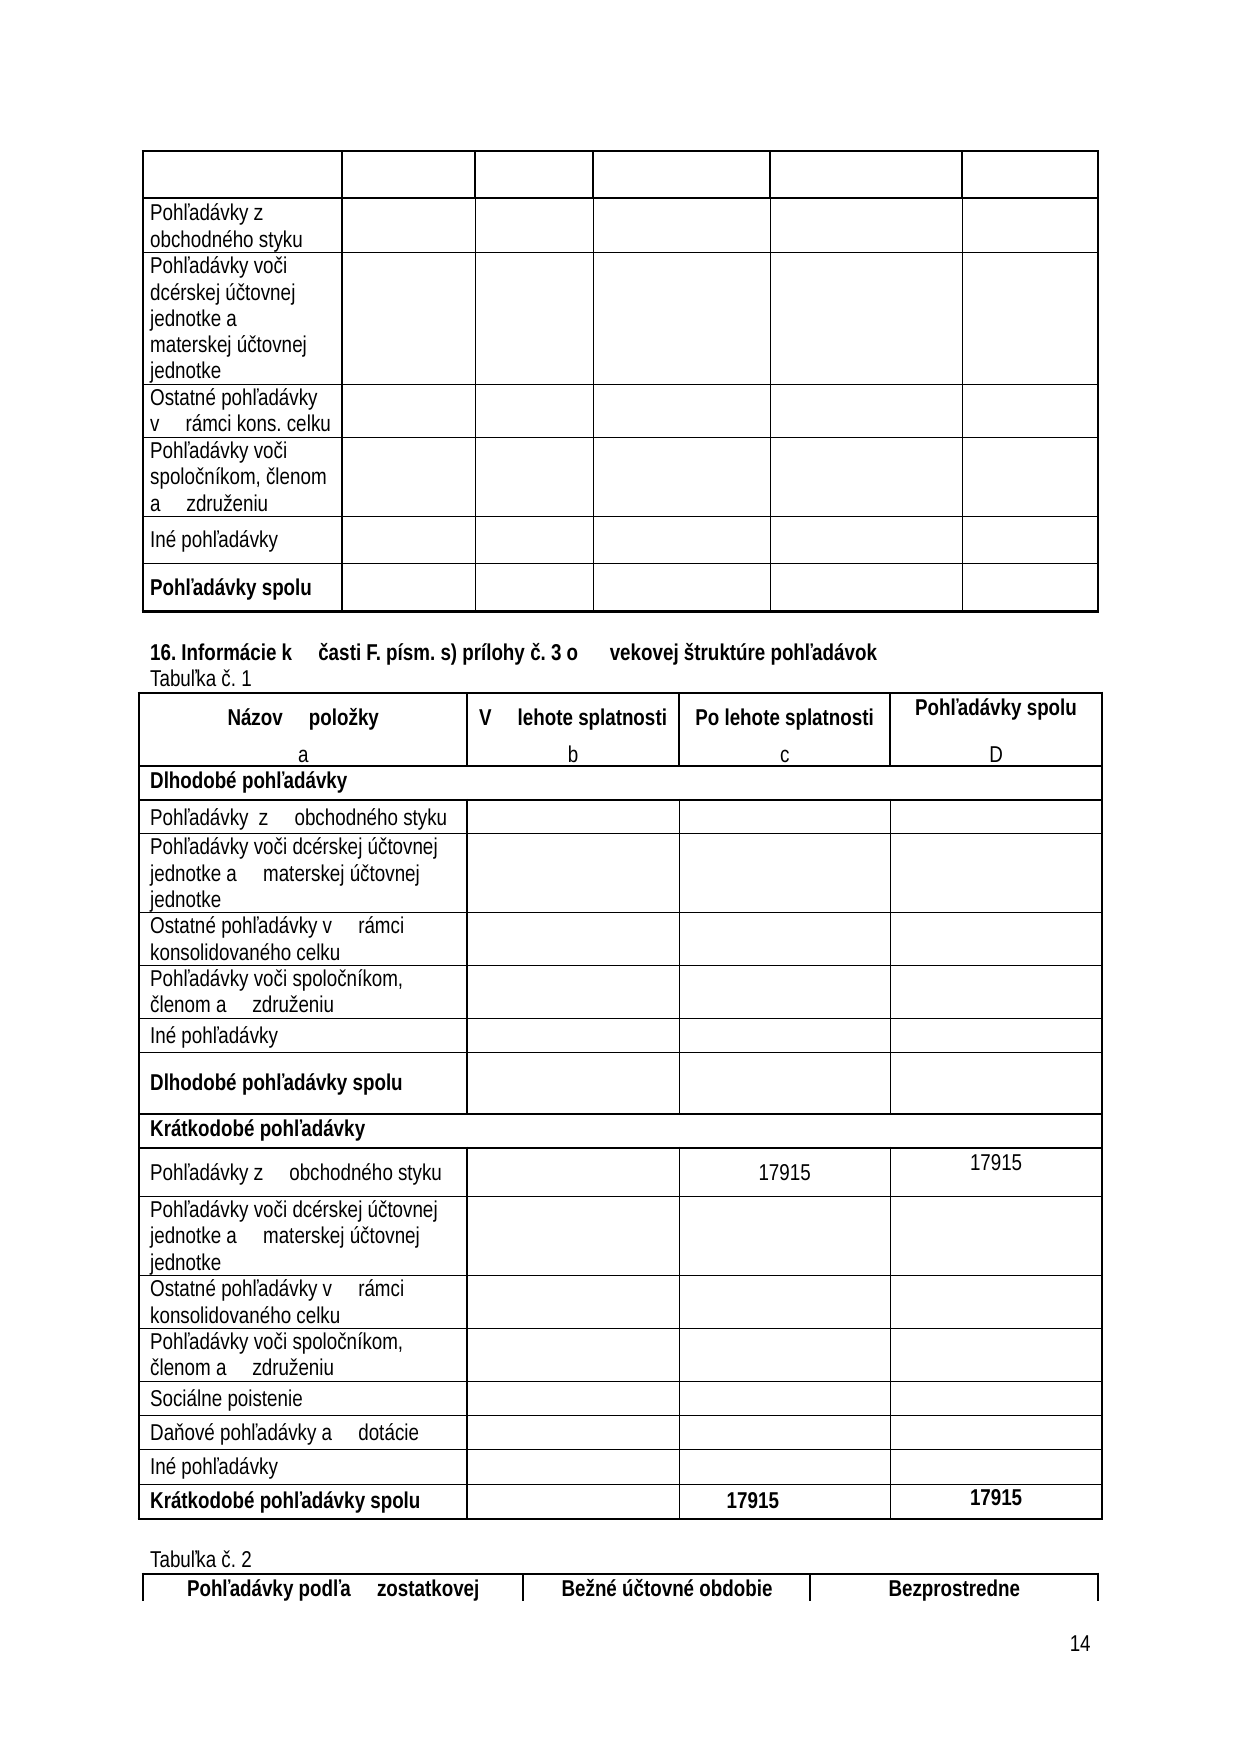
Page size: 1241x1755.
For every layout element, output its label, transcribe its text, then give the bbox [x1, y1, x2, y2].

table_cell Pohľadávky voči dcérskej účtovnej jednotke a materskej účtovnej jednotke [144, 253, 341, 384]
table_cell [680, 1197, 890, 1275]
table_cell [680, 1053, 890, 1112]
table_cell [771, 385, 962, 437]
table_cell Pohľadávky voči spoločníkom, členom a združeniu [140, 1329, 466, 1381]
table_cell [680, 966, 890, 1018]
table_cell [891, 834, 1101, 912]
table_cell [771, 253, 962, 384]
table_cell Krátkodobé pohľadávky spolu [140, 1485, 466, 1518]
table_cell [594, 517, 770, 563]
table_cell Pohľadávky z obchodného styku [140, 1149, 466, 1196]
table_cell [771, 199, 962, 252]
table_cell [680, 1382, 890, 1415]
table_cell Pohľadávky voči spoločníkom, členom a združeniu [140, 966, 466, 1018]
table_cell [468, 1416, 679, 1449]
table_cell [343, 517, 475, 563]
table_cell [476, 438, 593, 516]
table_cell [468, 1276, 679, 1328]
table_header Bezprostredne [811, 1575, 1097, 1601]
table_cell [771, 438, 962, 516]
table_cell [343, 152, 474, 197]
table_cell Daňové pohľadávky a dotácie [140, 1416, 466, 1449]
table_cell [468, 1382, 679, 1415]
table_cell Pohľadávky voči spoločníkom, členom a združeniu [144, 438, 341, 516]
table_cell [468, 1450, 679, 1483]
table_cell [680, 1329, 890, 1381]
table_cell [468, 801, 679, 833]
table_cell [594, 152, 769, 197]
table_cell [891, 913, 1101, 965]
table_cell Pohľadávky z obchodného styku [144, 199, 341, 252]
table_cell [594, 253, 770, 384]
table_cell [891, 966, 1101, 1018]
table_header Pohľadávky spolu [891, 694, 1101, 741]
table_cell [468, 1197, 679, 1275]
table_cell Pohľadávky voči dcérskej účtovnej jednotke a materskej účtovnej jednotke [140, 834, 466, 912]
table_cell [891, 1329, 1101, 1381]
table_cell [771, 152, 961, 197]
table_header Názov položky [140, 694, 466, 741]
table_cell [891, 1416, 1101, 1449]
table_cell [468, 966, 679, 1018]
table_cell [963, 152, 1097, 197]
table_cell [476, 253, 593, 384]
table_cell [680, 913, 890, 965]
table_cell [343, 199, 475, 252]
table_header Pohľadávky podľa zostatkovej [144, 1575, 522, 1601]
table_cell a [140, 741, 466, 764]
table_cell [468, 1019, 679, 1052]
table_cell [680, 1450, 890, 1483]
table_cell [594, 385, 770, 437]
table_cell [963, 199, 1097, 252]
table_cell [594, 564, 770, 610]
table_cell [963, 385, 1097, 437]
subtitle 16. Informácie k časti F. písm. s) prílohy č. 3 o vekovej štruktúre pohľadávok [150, 639, 1090, 665]
table_cell [680, 801, 890, 833]
table_cell c [680, 741, 889, 764]
table_header Bežné účtovné obdobie [524, 1575, 809, 1601]
table_cell [476, 517, 593, 563]
table_cell Dlhodobé pohľadávky [140, 767, 1101, 799]
table_cell Iné pohľadávky [140, 1450, 466, 1483]
table_cell [594, 438, 770, 516]
table_cell 17915 [680, 1485, 890, 1518]
table_cell Pohľadávky voči dcérskej účtovnej jednotke a materskej účtovnej jednotke [140, 1197, 466, 1275]
table_cell [680, 1019, 890, 1052]
table_cell b [468, 741, 678, 764]
table_cell [476, 199, 593, 252]
table_cell [468, 1053, 679, 1112]
table_cell [963, 564, 1097, 610]
table_cell Pohľadávky z obchodného styku [140, 801, 466, 833]
table_cell [594, 199, 770, 252]
table_cell Sociálne poistenie [140, 1382, 466, 1415]
table_cell 17915 [891, 1149, 1101, 1196]
subtitle Tabuľka č. 2 [150, 1546, 1090, 1573]
table_cell Iné pohľadávky [144, 517, 341, 563]
table_cell D [891, 741, 1101, 764]
table_cell [343, 438, 475, 516]
table_cell [891, 1197, 1101, 1275]
table_cell [963, 253, 1097, 384]
text Tabuľka č. 1 [150, 665, 1090, 692]
table_cell Ostatné pohľadávky v rámci konsolidovaného celku [140, 913, 466, 965]
table_cell [680, 1276, 890, 1328]
table_cell Ostatné pohľadávky v rámci konsolidovaného celku [140, 1276, 466, 1328]
table_cell Pohľadávky spolu [144, 564, 341, 610]
table_cell Ostatné pohľadávky v rámci kons. celku [144, 385, 341, 437]
table_cell [476, 152, 592, 197]
table_cell Iné pohľadávky [140, 1019, 466, 1052]
table_cell [680, 834, 890, 912]
table_cell [891, 801, 1101, 833]
table_cell [771, 517, 962, 563]
table_cell [891, 1053, 1101, 1112]
table_cell [468, 1485, 679, 1518]
table_cell [891, 1450, 1101, 1483]
table_cell [476, 385, 593, 437]
table_header V lehote splatnosti [468, 694, 678, 741]
table_header Po lehote splatnosti [680, 694, 889, 741]
table_cell [891, 1382, 1101, 1415]
table_cell [771, 564, 962, 610]
table_cell [963, 517, 1097, 563]
table_cell [468, 834, 679, 912]
table_cell [468, 1149, 679, 1196]
table_cell Dlhodobé pohľadávky spolu [140, 1053, 466, 1112]
table_cell [680, 1416, 890, 1449]
table_cell [468, 913, 679, 965]
table_cell [476, 564, 593, 610]
table_cell Krátkodobé pohľadávky [140, 1115, 1101, 1147]
table_cell [144, 152, 341, 197]
table_cell [343, 564, 475, 610]
table_cell [343, 253, 475, 384]
table_cell 17915 [680, 1149, 890, 1196]
table_cell [891, 1019, 1101, 1052]
table_cell 17915 [891, 1485, 1101, 1518]
table_cell [343, 385, 475, 437]
table_cell [891, 1276, 1101, 1328]
table_cell [963, 438, 1097, 516]
table_cell [468, 1329, 679, 1381]
